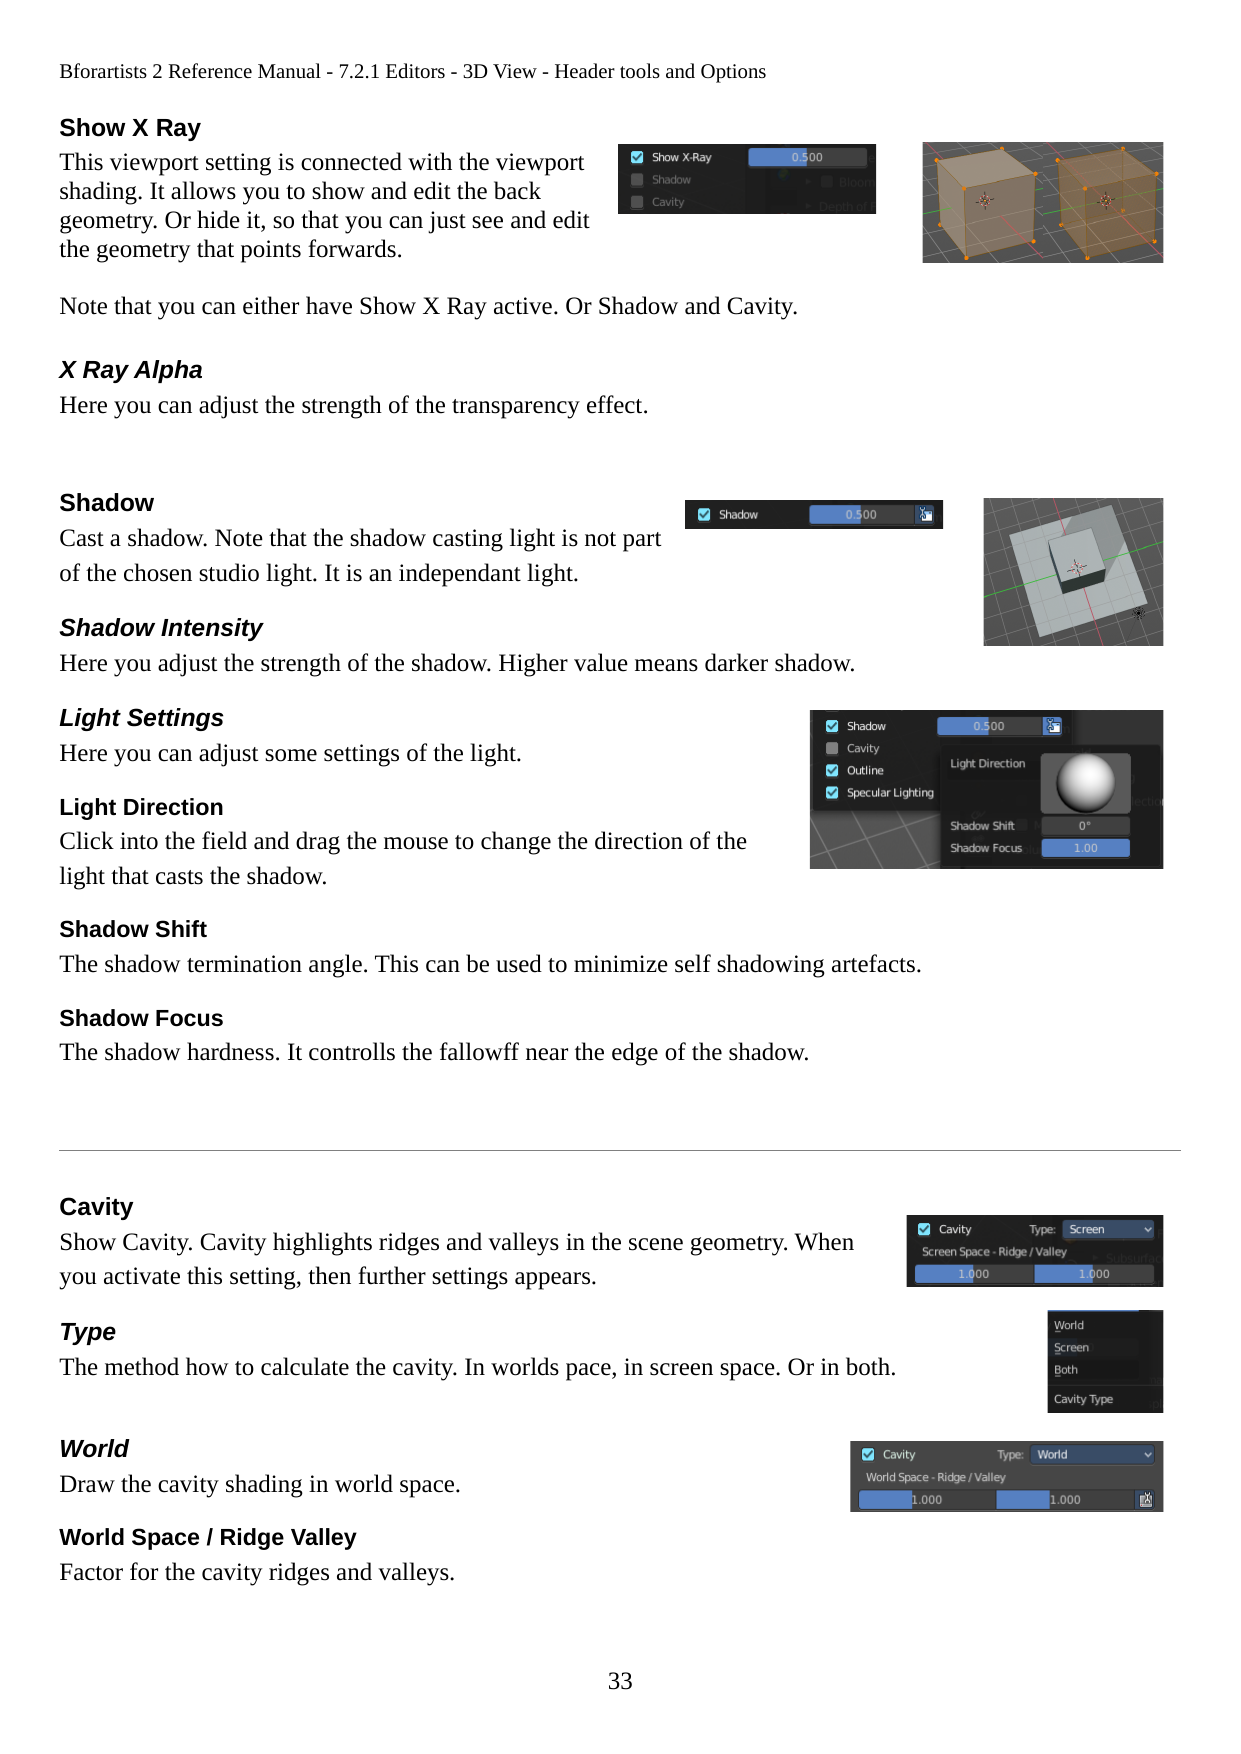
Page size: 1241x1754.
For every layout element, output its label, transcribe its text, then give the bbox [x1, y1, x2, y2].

text The shadow hardness. It controlls the fallowff near the edge of the shadow. [59, 1037, 1181, 1066]
subtitle [1164, 613, 1181, 642]
subtitle World [59, 1434, 1181, 1462]
subtitle Light Direction [59, 793, 809, 820]
text The method how to calculate the cavity. In worlds pace, in screen space. Or in both. [59, 1352, 1047, 1380]
text This viewport setting is connected with the viewport shading. It allows you to show and edit the back geometry. Or hide it, so that you can just see and edit the geometry that points forwards. [59, 147, 922, 262]
picture [809, 710, 1164, 869]
subtitle Shadow Intensity [59, 613, 983, 642]
subtitle [1164, 793, 1181, 820]
subtitle [1164, 1317, 1181, 1345]
subtitle Shadow [59, 488, 1181, 517]
picture [922, 142, 1164, 263]
text Click into the field and drag the mouse to change the direction of the light that casts the shadow. [59, 826, 1181, 889]
text Here you can adjust the strength of the transparency effect. [59, 390, 1181, 418]
picture [850, 1441, 1164, 1512]
subtitle World Space / Ridge Valley [59, 1524, 1181, 1551]
subtitle Show X Ray [59, 113, 1181, 141]
text Note that you can either have Show X Ray active. Or Shadow and Cavity. [59, 262, 1181, 320]
picture [685, 500, 944, 529]
picture [1047, 1310, 1164, 1413]
text Cast a shadow. Note that the shadow casting light is not part of the chosen studio light. It is an independant light. [59, 523, 983, 586]
subtitle Cavity [59, 1192, 1181, 1221]
text Here you can adjust some settings of the light. [59, 738, 809, 767]
picture [906, 1215, 1164, 1287]
text The shadow termination angle. This can be used to minimize self shadowing artefacts. [59, 949, 1181, 978]
picture [983, 498, 1164, 646]
text Here you adjust the strength of the shadow. Higher value means darker shadow. [59, 648, 1181, 677]
subtitle Type [59, 1317, 1047, 1345]
text Draw the cavity shading in world space. [59, 1469, 850, 1497]
text Factor for the cavity ridges and valleys. [59, 1557, 1181, 1586]
picture [618, 144, 877, 214]
subtitle Light Settings [59, 703, 1181, 732]
text Show Cavity. Cavity highlights ridges and valleys in the scene geometry. When you activate this setting, then further settings appears. [59, 1227, 1181, 1290]
subtitle X Ray Alpha [59, 355, 1181, 383]
subtitle Shadow Focus [59, 1004, 1181, 1031]
subtitle Shadow Shift [59, 916, 1181, 943]
